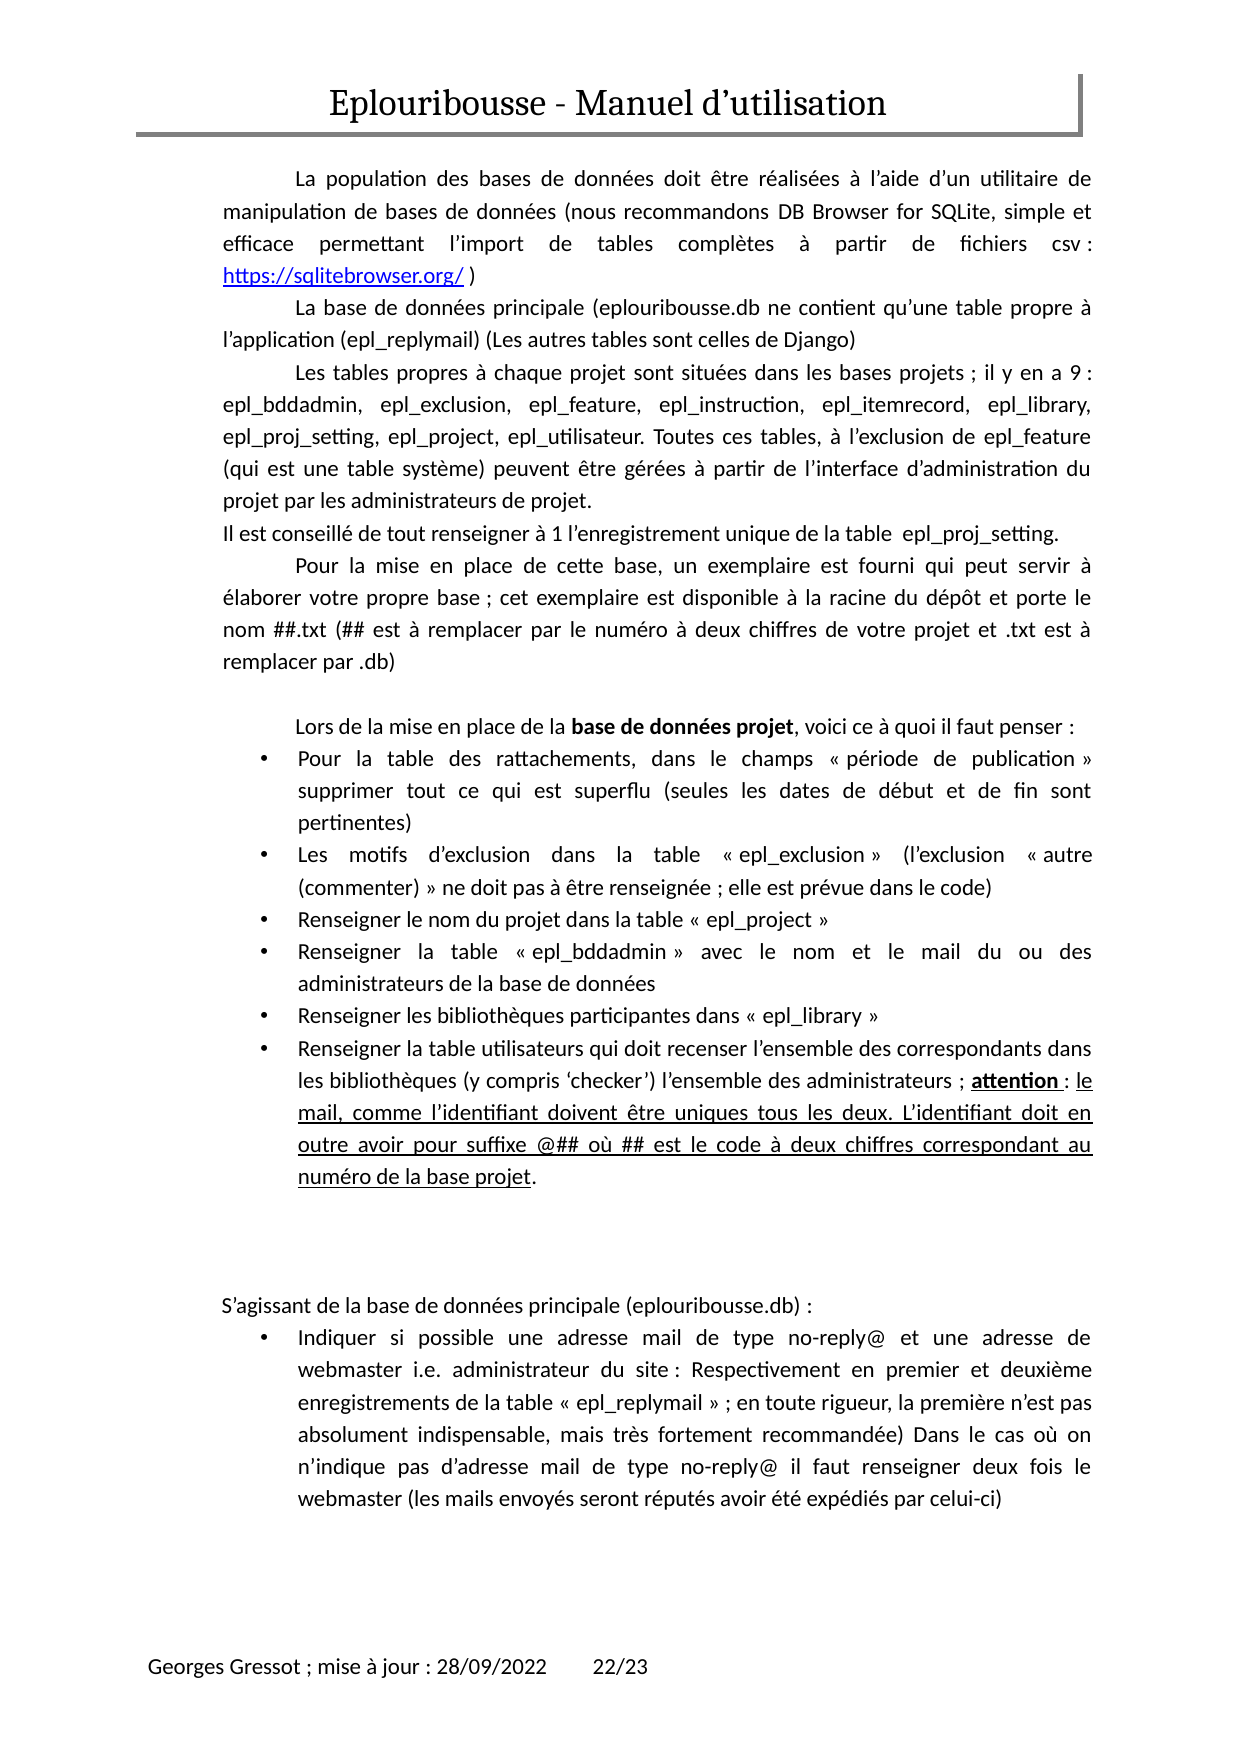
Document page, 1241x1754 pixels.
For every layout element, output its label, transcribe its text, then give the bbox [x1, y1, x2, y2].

list La population des bases de données doit être réalisées à l’aide d’un utilitaire de manipulation de bases de données (nous recommandons DB Browser for SQLite, simple et efficace permettant l’import de tables complètes à partir de fichiers csv : https://sqlitebrowser.org/ ) [223, 164, 1093, 289]
list Pour la table des rattachements, dans le champs « période de publication » supprimer tout ce qui est superflu (seules les dates de début et de fin sont pertinentes) [260, 744, 1093, 836]
list Les tables propres à chaque projet sont situées dans les bases projets ; il y en a 9 : epl_bddadmin, epl_exclusion, epl_feature, epl_instruction, epl_itemrecord, epl_library, epl_proj_setting, epl_project, epl_utilisateur. Toutes ces tables, à l’exclusion de epl_feature (qui est une table système) peuvent être gérées à partir de l’interface d’administration du projet par les administrateurs de projet. [223, 358, 1093, 514]
list Pour la mise en place de cette base, un exemplaire est fourni qui peut servir à élaborer votre propre base ; cet exemplaire est disponible à la racine du dépôt et porte le nom ##.txt (## est à remplacer par le numéro à deux chiffres de votre projet et .txt est à remplacer par .db) [223, 551, 1093, 675]
list Renseigner la table utilisateurs qui doit recenser l’ensemble des correspondants dans les bibliothèques (y compris ‘checker’) l’ensemble des administrateurs ; attention : le mail, comme l’identifiant doivent être uniques tous les deux. L’identifiant doit en outre avoir pour suffixe @## où ## est le code à deux chiffres correspondant au numéro de la base projet. [260, 1034, 1093, 1190]
list La base de données principale (eplouribousse.db ne contient qu’une table propre à l’application (epl_replymail) (Les autres tables sont celles de Django) [223, 293, 1093, 353]
list Renseigner le nom du projet dans la table « epl_project » [260, 905, 1093, 933]
list Renseigner les bibliothèques participantes dans « epl_library » [260, 1001, 1093, 1029]
list Les motifs d’exclusion dans la table « epl_exclusion » (l’exclusion « autre (commenter) » ne doit pas à être renseignée ; elle est prévue dans le code) [260, 841, 1093, 901]
list Lors de la mise en place de la base de données projet, voici ce à quoi il faut penser : [223, 712, 1093, 740]
list Indiquer si possible une adresse mail de type no-reply@ et une adresse de webmaster i.e. administrateur du site : Respectivement en premier et deuxième enregistrements de la table « epl_replymail » ; en toute rigueur, la première n’est pas absolument indispensable, mais très fortement recommandée) Dans le cas où on n’indique pas d’adresse mail de type no-reply@ il faut renseigner deux fois le webmaster (les mails envoyés seront réputés avoir été expédiés par celui-ci) [260, 1323, 1093, 1512]
list Renseigner la table « epl_bddadmin » avec le nom et le mail du ou des administrateurs de la base de données [260, 937, 1093, 997]
list Il est conseillé de tout renseigner à 1 l’enregistrement unique de la table epl_proj_setting. [223, 519, 1093, 547]
list S’agissant de la base de données principale (eplouribousse.db) : [221, 1291, 1093, 1319]
